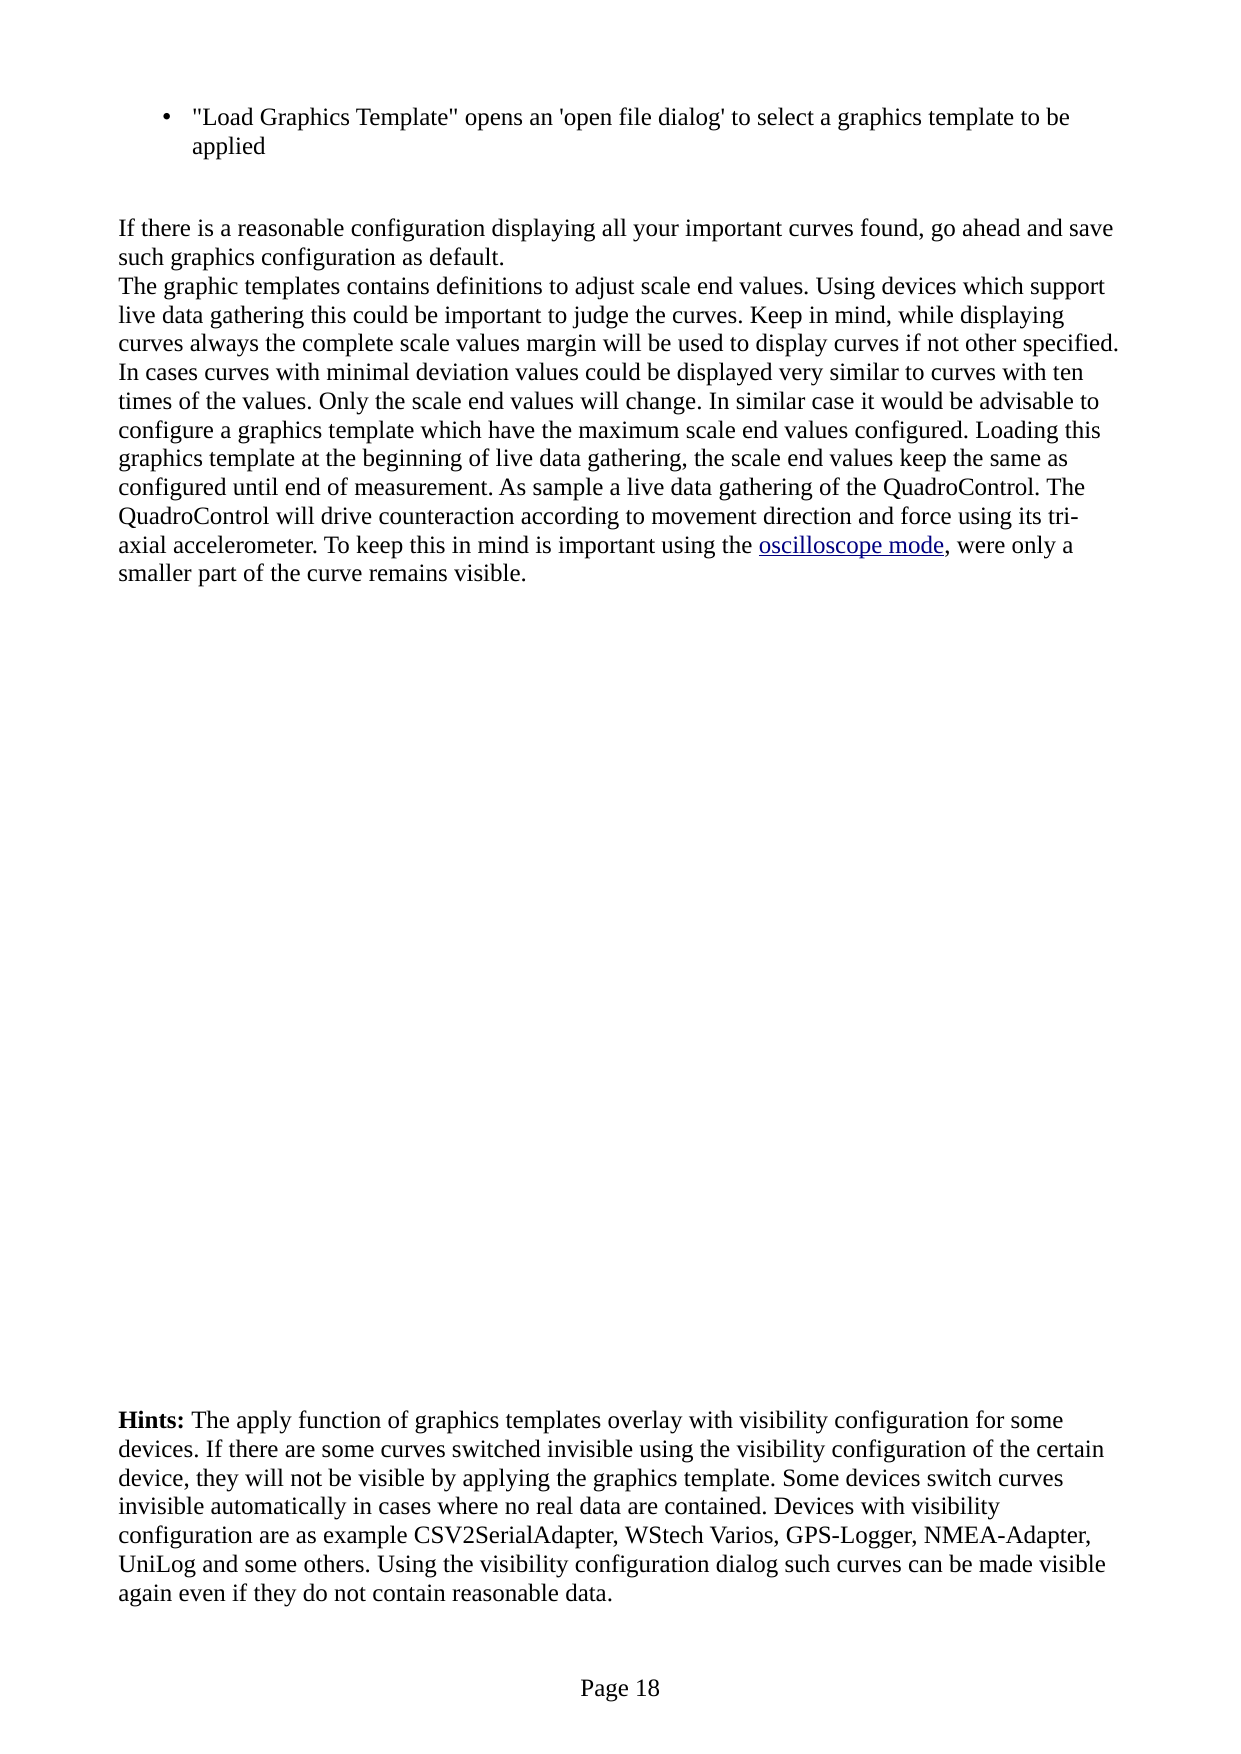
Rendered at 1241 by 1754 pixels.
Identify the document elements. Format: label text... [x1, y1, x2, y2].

text If there is a reasonable configuration displaying all your important curves found, go ahead and save such graphics configuration as default. The graphic templates contains definitions to adjust scale end values. Using devices which support live data gathering this could be important to judge the curves. Keep in mind, while displaying curves always the complete scale values margin will be used to display curves if not other specified. In cases curves with minimal deviation values could be displayed very similar to curves with ten times of the values. Only the scale end values will change. In similar case it would be advisable to configure a graphics template which have the maximum scale end values configured. Loading this graphics template at the beginning of live data gathering, the scale end values keep the same as configured until end of measurement. As sample a live data gathering of the QuadroControl. The QuadroControl will drive counteraction according to movement direction and force using its tri-axial accelerometer. To keep this in mind is important using the oscilloscope mode, were only a smaller part of the curve remains visible. [118, 213, 1122, 587]
list "Load Graphics Template" opens an 'open file dialog' to select a graphics template to be applied [162, 102, 1122, 160]
text Hints: The apply function of graphics templates overlay with visibility configuration for some devices. If there are some curves switched invisible using the visibility configuration of the certain device, they will not be visible by applying the graphics template. Some devices switch curves invisible automatically in cases where no real data are contained. Devices with visibility configuration are as example CSV2SerialAdapter, WStech Varios, GPS-Logger, NMEA-Adapter, UniLog and some others. Using the visibility configuration dialog such curves can be made visible again even if they do not contain reasonable data. [118, 1405, 1122, 1606]
